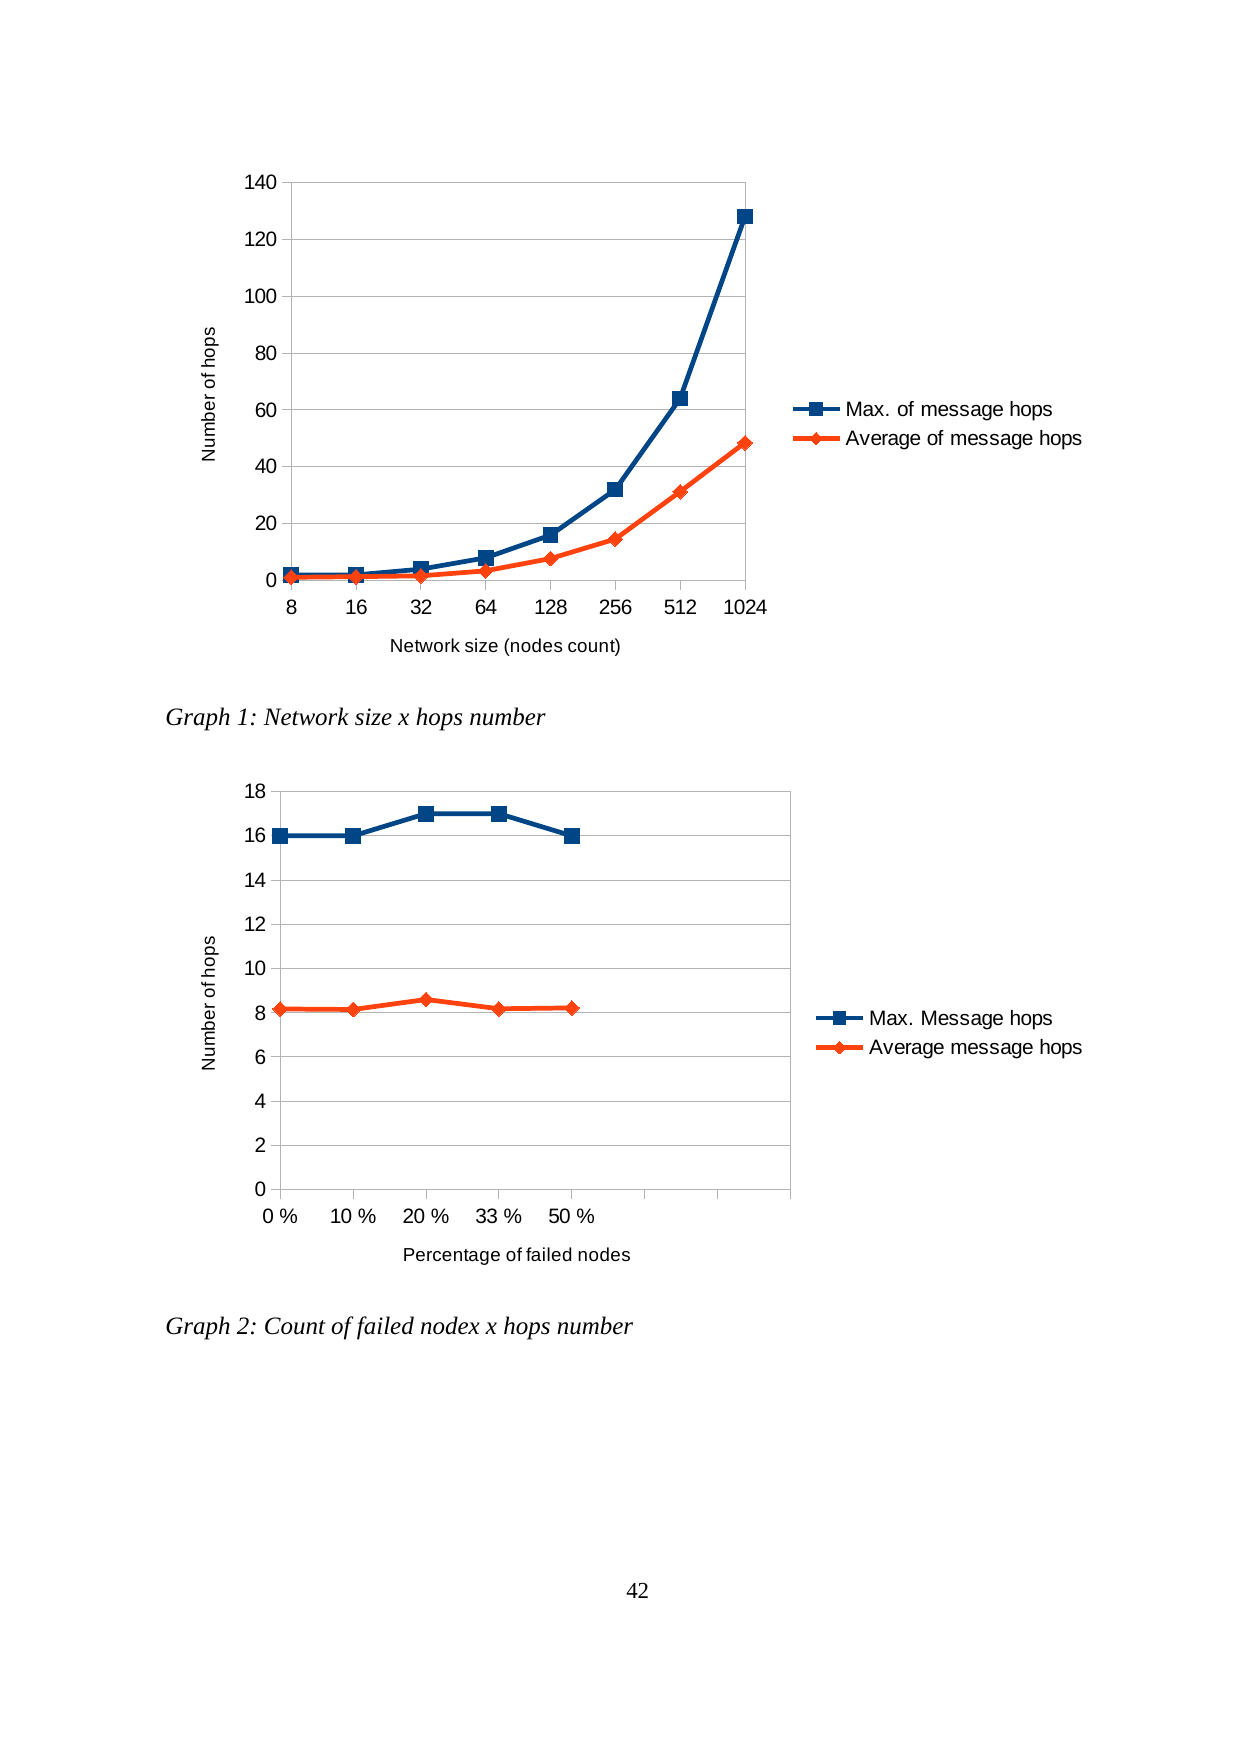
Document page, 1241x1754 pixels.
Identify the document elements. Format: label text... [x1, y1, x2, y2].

text Graph 1: Network size x hops number [165, 160, 1110, 731]
text Graph 2: Count of failed nodex x hops number [165, 769, 1110, 1340]
